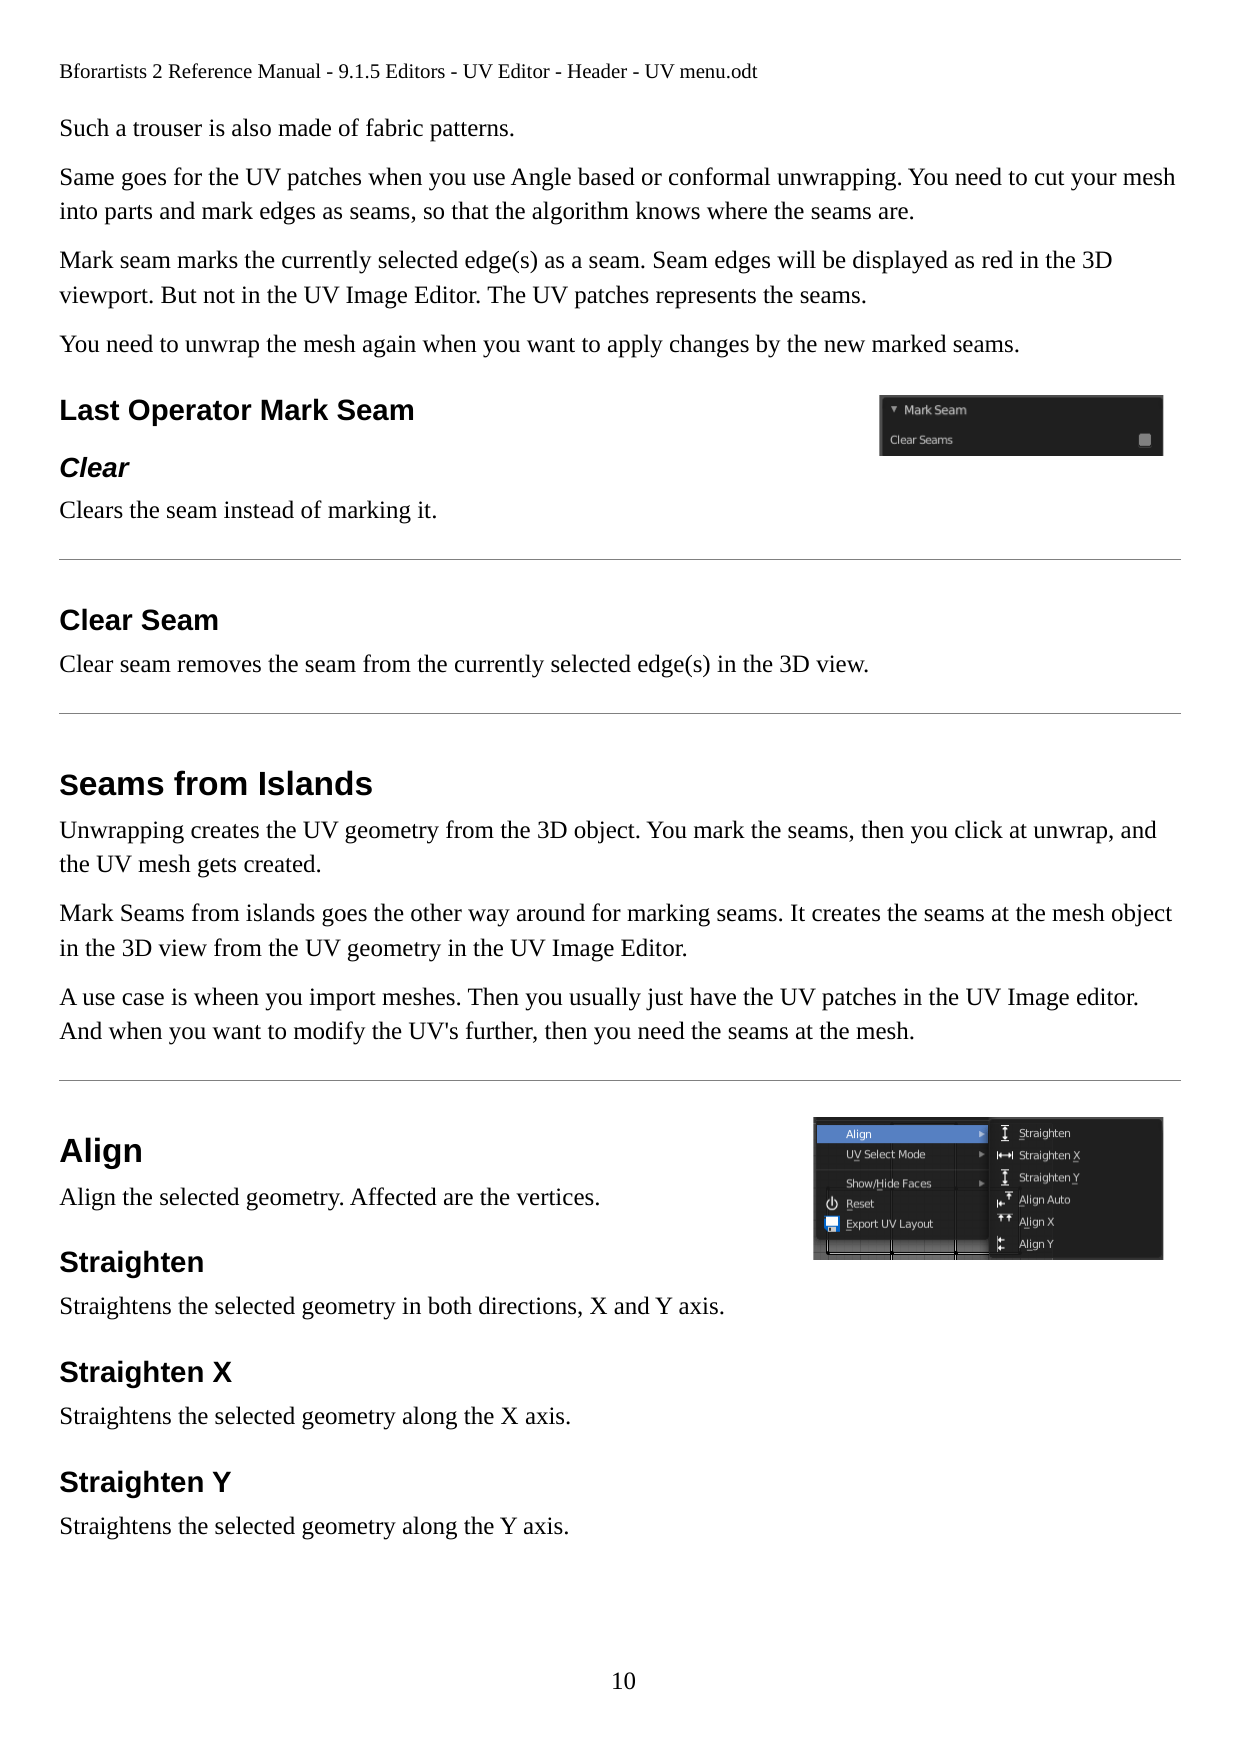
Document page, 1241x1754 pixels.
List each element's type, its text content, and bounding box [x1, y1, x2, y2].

text You need to unwrap the mesh again when you want to apply changes by the new marked seams. [59, 329, 1181, 357]
text Same goes for the UV patches when you use Angle based or conformal unwrapping. You need to cut your mesh into parts and mark edges as seams, so that the algorithm knows where the seams are. [59, 162, 1181, 225]
text Mark Seams from islands goes the other way around for marking seams. It creates the seams at the mesh object in the 3D view from the UV geometry in the UV Image Editor. [59, 898, 1181, 962]
subtitle Clear Seam [59, 603, 1181, 637]
text Straightens the selected geometry in both directions, X and Y axis. [59, 1291, 1181, 1320]
text Such a trouser is also made of fabric patterns. [59, 113, 1181, 141]
subtitle [1164, 1130, 1181, 1169]
text Clear seam removes the seam from the currently selected edge(s) in the 3D view. [59, 649, 1181, 678]
text Mark seam marks the currently selected edge(s) as a seam. Seam edges will be displayed as red in the 3D viewport. But not in the UV Image Editor. The UV patches represents the seams. [59, 245, 1181, 308]
subtitle Straighten [59, 1245, 1181, 1279]
text Clears the seam instead of marking it. [59, 496, 1181, 524]
text Align the selected geometry. Affected are the vertices. [59, 1182, 813, 1210]
text Straightens the selected geometry along the X axis. [59, 1401, 1181, 1430]
subtitle Straighten X [59, 1355, 1181, 1389]
text Unwrapping creates the UV geometry from the 3D object. You mark the seams, then you click at unwrap, and the UV mesh gets created. [59, 815, 1181, 878]
text Straightens the selected geometry along the Y axis. [59, 1511, 1181, 1540]
picture [879, 395, 1164, 456]
subtitle Align [59, 1130, 813, 1169]
subtitle Clear [59, 451, 1181, 483]
subtitle Last Operator Mark Seam [59, 392, 1181, 426]
text A use case is wheen you import meshes. Then you usually just have the UV patches in the UV Image editor. And when you want to modify the UV's further, then you need the seams at the mesh. [59, 982, 1181, 1045]
picture [813, 1117, 1164, 1260]
subtitle Straighten Y [59, 1465, 1181, 1499]
subtitle Seams from Islands [59, 764, 1181, 802]
